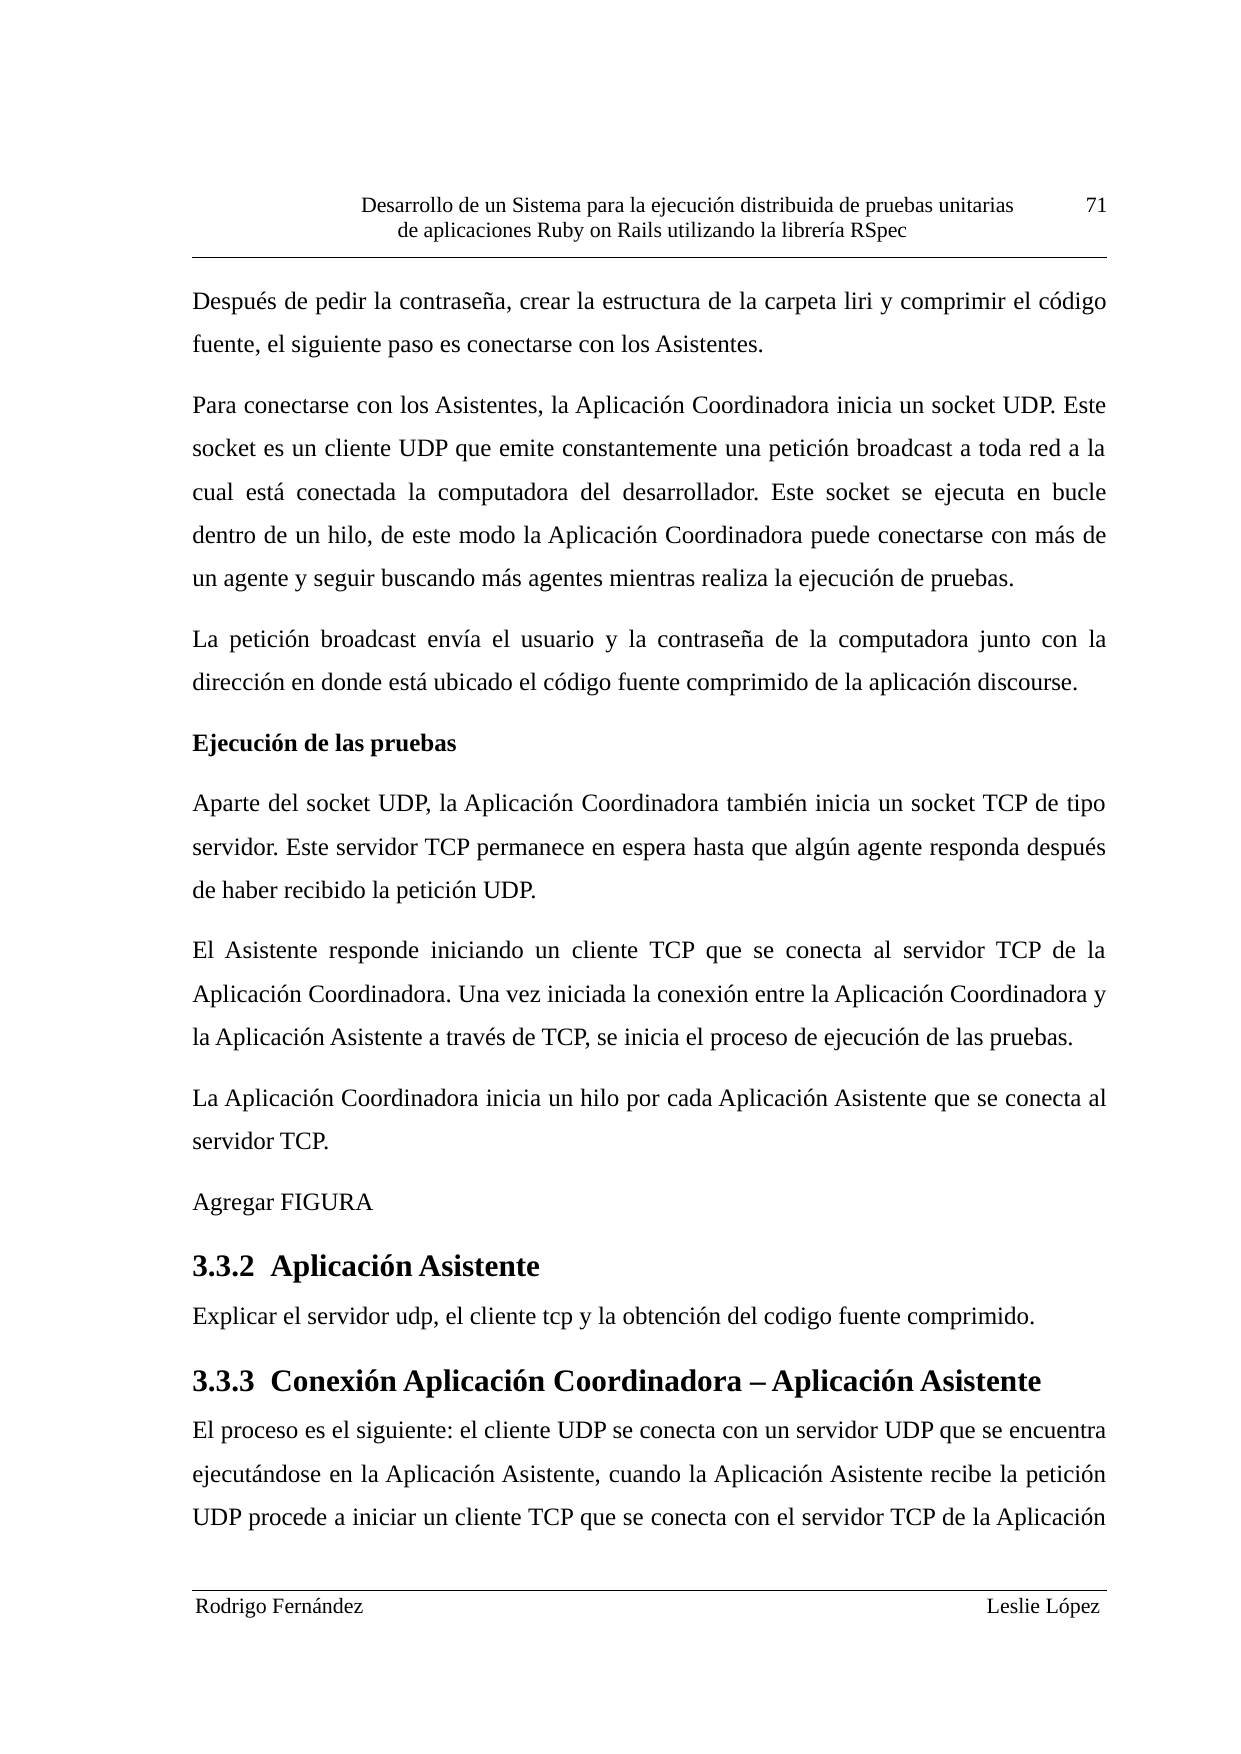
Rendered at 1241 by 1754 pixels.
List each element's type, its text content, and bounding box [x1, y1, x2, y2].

subtitle Conexión Aplicación Coordinadora – Aplicación Asistente [192, 1362, 1107, 1398]
text Agregar FIGURA [192, 1187, 1107, 1215]
text Para conectarse con los Asistentes, la Aplicación Coordinadora inicia un socket UDP. Este socket es un cliente UDP que emite constantemente una petición broadcast a toda red a la cual está conectada la computadora del desarrollador. Este socket se ejecuta en bucle dentro de un hilo, de este modo la Aplicación Coordinadora puede conectarse con más de un agente y seguir buscando más agentes mientras realiza la ejecución de pruebas. [192, 390, 1107, 592]
text La petición broadcast envía el usuario y la contraseña de la computadora junto con la dirección en donde está ubicado el código fuente comprimido de la aplicación discourse. [192, 624, 1107, 696]
text Ejecución de las pruebas [192, 728, 1107, 756]
text El proceso es el siguiente: el cliente UDP se conecta con un servidor UDP que se encuentra ejecutándose en la Aplicación Asistente, cuando la Aplicación Asistente recibe la petición UDP procede a iniciar un cliente TCP que se conecta con el servidor TCP de la Aplicación [192, 1416, 1107, 1531]
subtitle Aplicación Asistente [192, 1247, 1107, 1283]
text Aparte del socket UDP, la Aplicación Coordinadora también inicia un socket TCP de tipo servidor. Este servidor TCP permanece en espera hasta que algún agente responda después de haber recibido la petición UDP. [192, 788, 1107, 903]
text Después de pedir la contraseña, crear la estructura de la carpeta liri y comprimir el código fuente, el siguiente paso es conectarse con los Asistentes. [192, 286, 1107, 358]
text La Aplicación Coordinadora inicia un hilo por cada Aplicación Asistente que se conecta al servidor TCP. [192, 1083, 1107, 1154]
text Explicar el servidor udp, el cliente tcp y la obtención del codigo fuente comprimido. [192, 1301, 1107, 1330]
text El Asistente responde iniciando un cliente TCP que se conecta al servidor TCP de la Aplicación Coordinadora. Una vez iniciada la conexión entre la Aplicación Coordinadora y la Aplicación Asistente a través de TCP, se inicia el proceso de ejecución de las pruebas. [192, 936, 1107, 1051]
